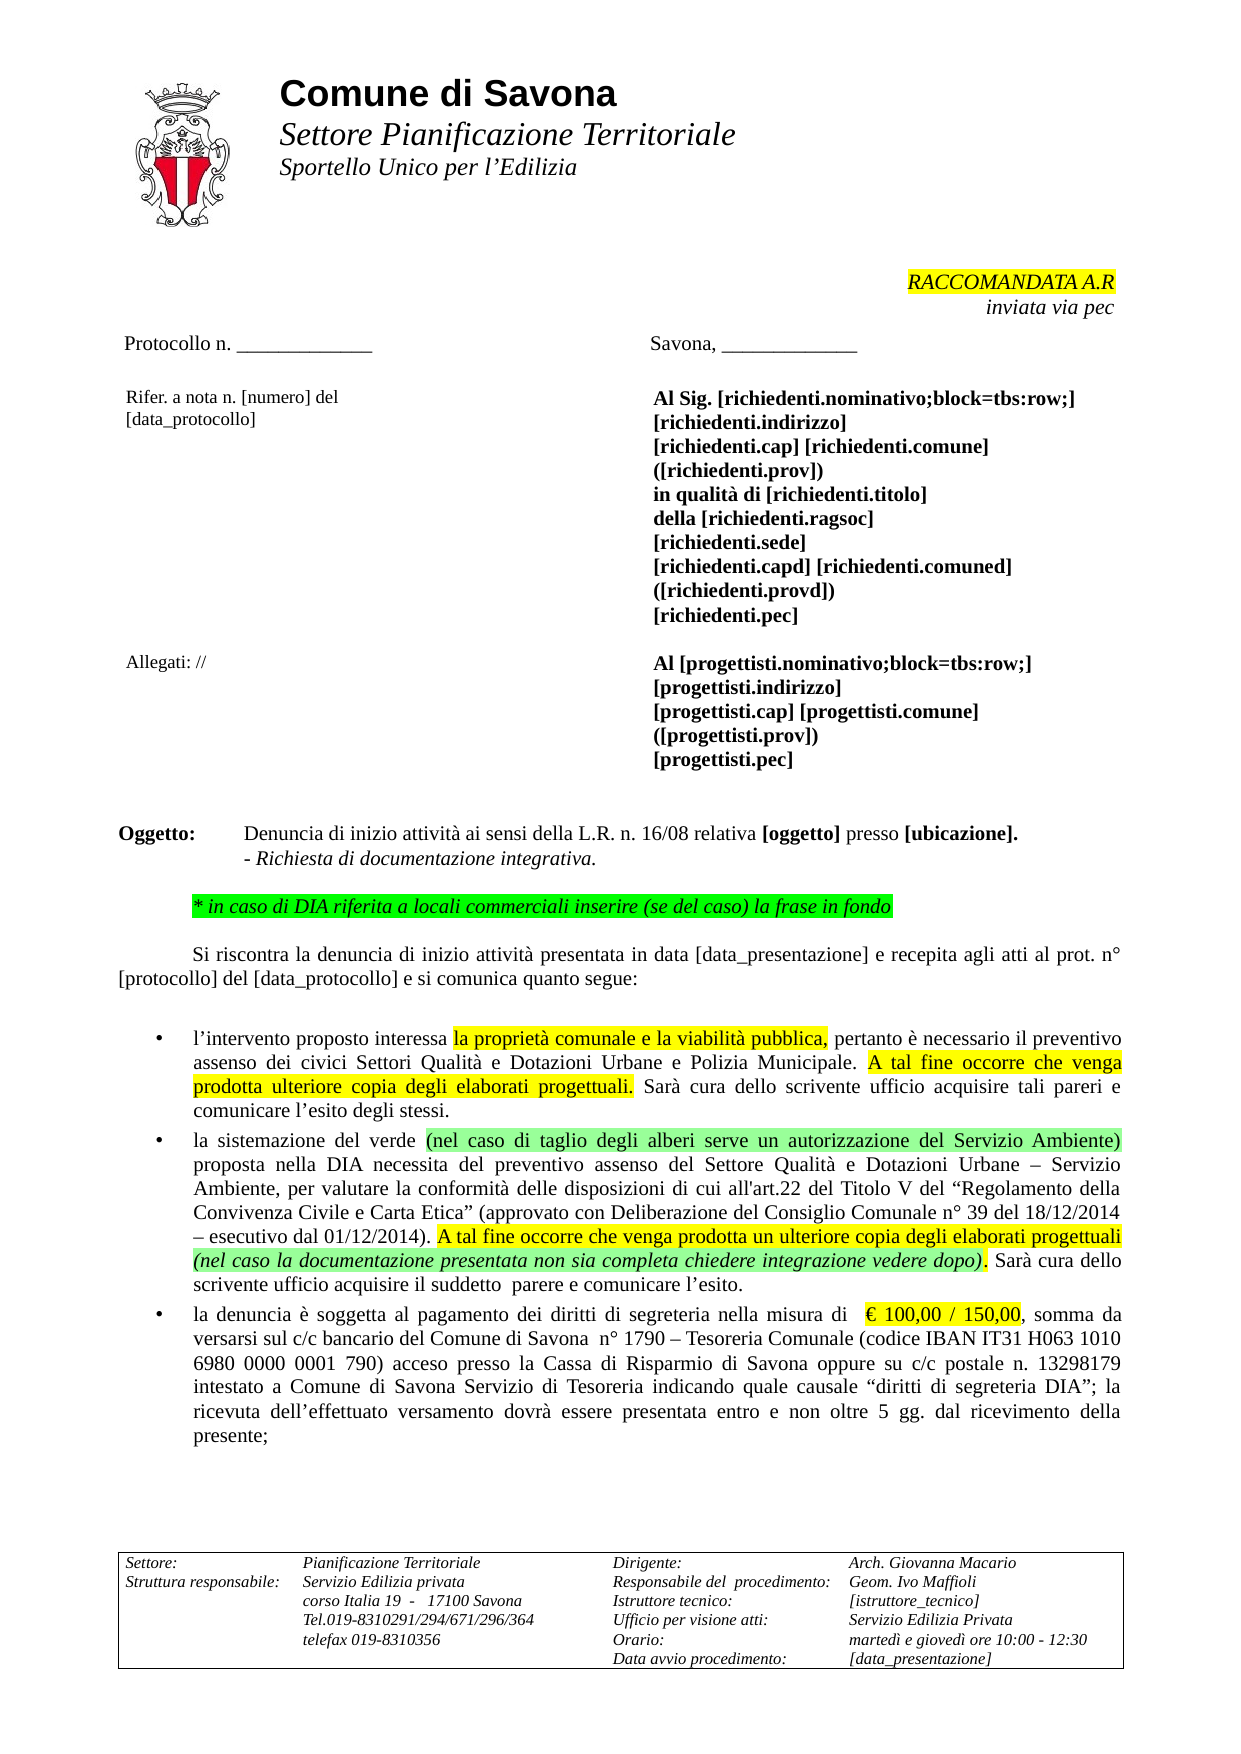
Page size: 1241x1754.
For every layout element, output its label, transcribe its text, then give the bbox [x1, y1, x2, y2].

table_header Al Sig. [richiedenti.nominativo;block=tbs:row;] [richiedenti.indirizzo] [richiedenti.cap] [richiedenti.comune] ([richiedenti.prov]) in qualità di [richiedenti.titolo] della [richiedenti.ragsoc] [richiedenti.sede] [richiedenti.capd] [richiedenti.comuned] ([richiedenti.provd]) [richiedenti.pec] [646, 386, 1119, 651]
table_header Denuncia di inizio attività ai sensi della L.R. n. 16/08 relativa [oggetto] presso [ubicazione]. - Richiesta di documentazione integrativa. [236, 821, 1123, 869]
table_cell Protocollo n. _____________ [118, 325, 644, 361]
picture [135, 83, 230, 227]
table_cell Savona, _____________ [644, 325, 1122, 361]
table_cell Allegati: // [118, 651, 451, 797]
table_cell Al [progettisti.nominativo;block=tbs:row;] [progettisti.indirizzo] [progettisti.cap] [progettisti.comune] ([progettisti.prov]) [progettisti.pec] [646, 651, 1119, 797]
table_header RACCOMANDATA A.R inviata via pec [644, 263, 1122, 325]
list l’intervento proposto interessa la proprietà comunale e la viabilità pubblica, pertanto è necessario il preventivo assenso dei civici Settori Qualità e Dotazioni Urbane e Polizia Municipale. A tal fine occorre che venga prodotta ulteriore copia degli elaborati progettuali. Sarà cura dello scrivente ufficio acquisire tali pareri e comunicare l’esito degli stessi. [156, 1026, 1122, 1122]
list la sistemazione del verde (nel caso di taglio degli alberi serve un autorizzazione del Servizio Ambiente) proposta nella DIA necessita del preventivo assenso del Settore Qualità e Dotazioni Urbane – Servizio Ambiente, per valutare la conformità delle disposizioni di cui all'art.22 del Titolo V del “Regolamento della Convivenza Civile e Carta Etica” (approvato con Deliberazione del Consiglio Comunale n° 39 del 18/12/2014 – esecutivo dal 01/12/2014). A tal fine occorre che venga prodotta un ulteriore copia degli elaborati progettuali (nel caso la documentazione presentata non sia completa chiedere integrazione vedere dopo). Sarà cura dello scrivente ufficio acquisire il suddetto parere e comunicare l’esito. [156, 1128, 1122, 1296]
table_header [451, 386, 646, 651]
list la denuncia è soggetta al pagamento dei diritti di segreteria nella misura di € 100,00 / 150,00, somma da versarsi sul c/c bancario del Comune di Savona n° 1790 – Tesoreria Comunale (codice IBAN IT31 H063 1010 6980 0000 0001 790) acceso presso la Cassa di Risparmio di Savona oppure su c/c postale n. 13298179 intestato a Comune di Savona Servizio di Tesoreria indicando quale causale “diritti di segreteria DIA”; la ricevuta dell’effettuato versamento dovrà essere presentata entro e non oltre 5 gg. dal ricevimento della presente; [156, 1302, 1122, 1447]
table_header Rifer. a nota n. [numero] del [data_protocollo] [118, 386, 451, 651]
table_cell [451, 651, 646, 797]
table_header Oggetto: [111, 821, 236, 869]
text * in caso di DIA riferita a locali commerciali inserire (se del caso) la frase in fondo [118, 893, 1122, 918]
text Si riscontra la denuncia di inizio attività presentata in data [data_presentazione] e recepita agli atti al prot. n° [protocollo] del [data_protocollo] e si comunica quanto segue: [118, 942, 1122, 990]
table_header [118, 263, 644, 325]
